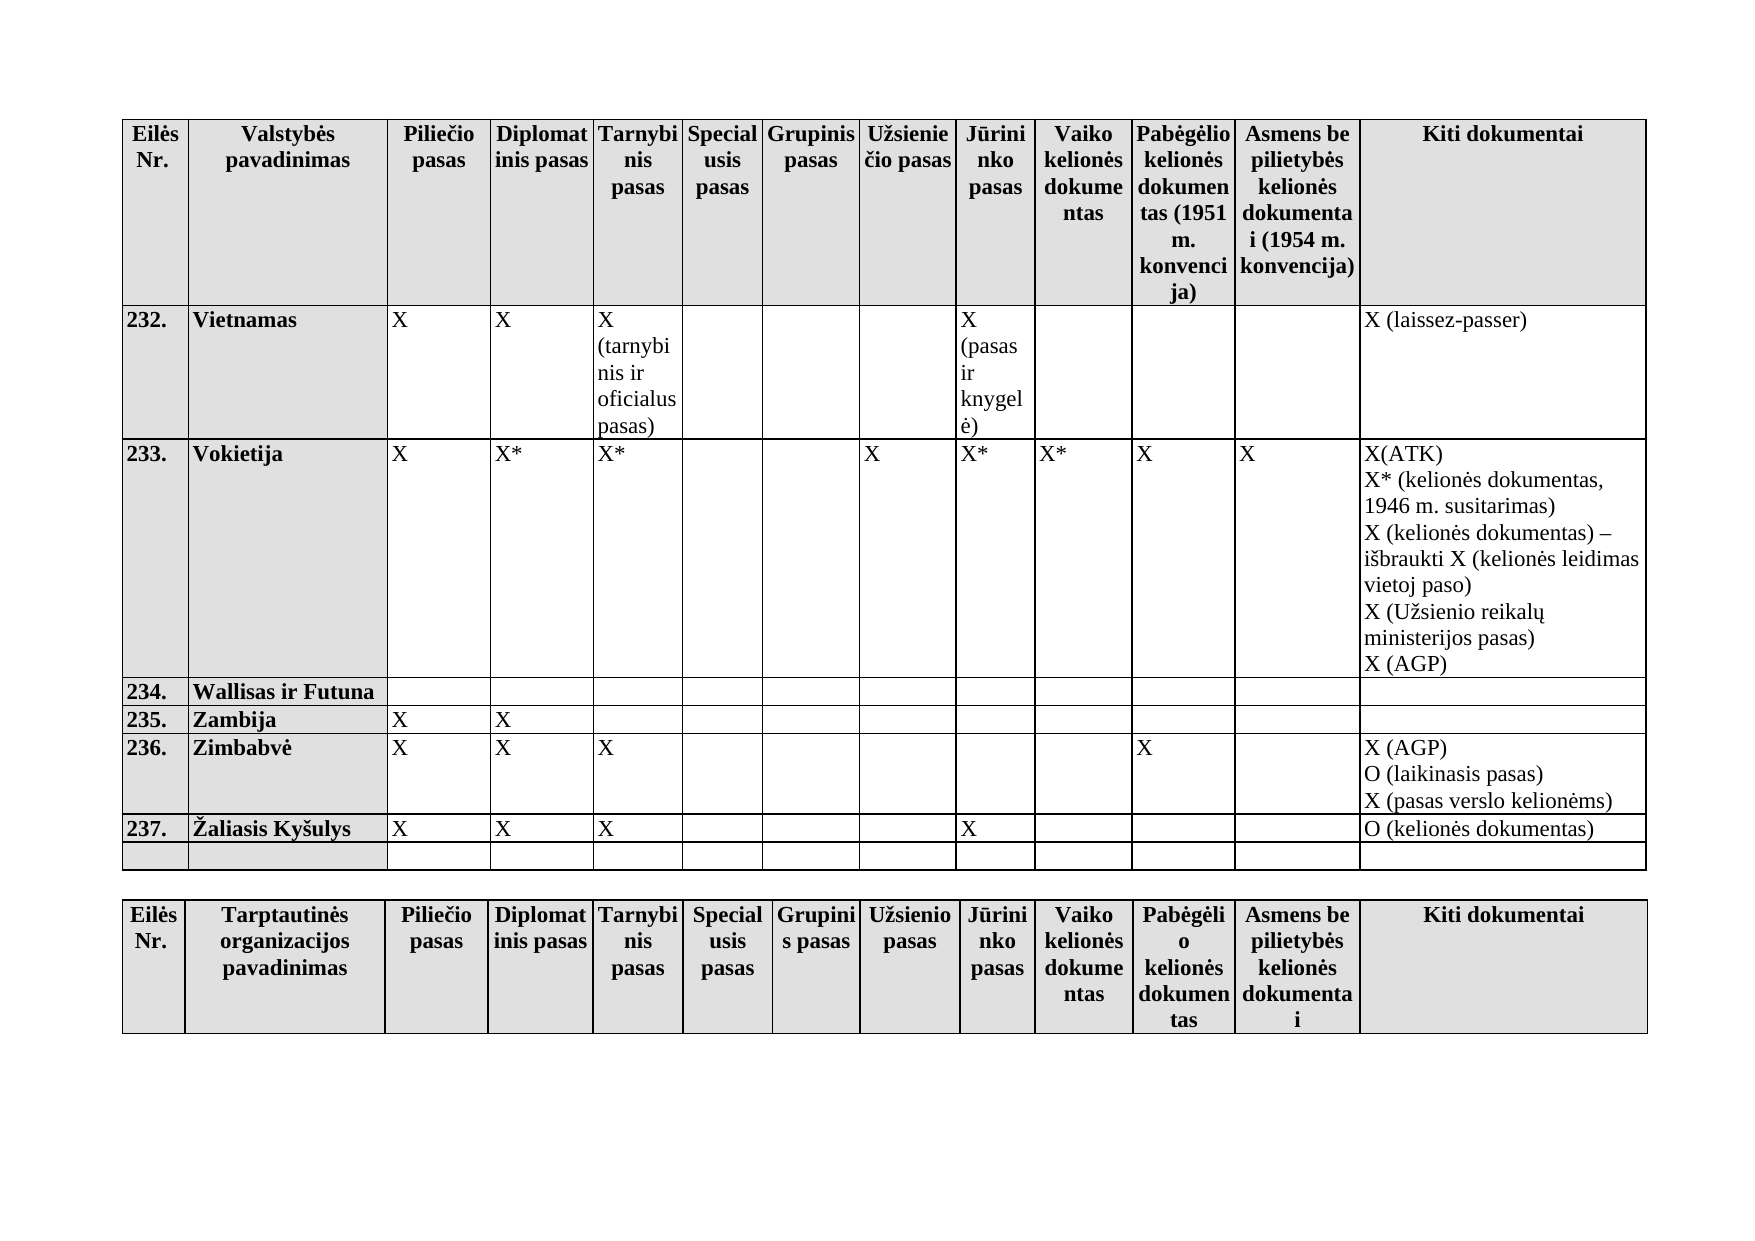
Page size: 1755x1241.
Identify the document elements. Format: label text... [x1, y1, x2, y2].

table_cell [683, 440, 762, 677]
table_cell X [594, 734, 682, 813]
table_cell [763, 843, 859, 869]
table_cell [1036, 706, 1131, 733]
table_cell [763, 734, 859, 813]
table_cell [860, 734, 955, 813]
table_header Užsieniečio pasas [860, 120, 955, 305]
table_header Piliečio pasas [388, 120, 490, 305]
table_cell Vokietija [189, 440, 387, 677]
table_cell 232. [123, 306, 188, 438]
table_cell [388, 843, 490, 869]
table_cell X [388, 440, 490, 677]
table_cell X (tarnybinis ir oficialus pasas) [594, 306, 682, 438]
table_header Diplomatinis pasas [491, 120, 593, 305]
table_cell [491, 678, 593, 705]
table_header Specialusis pasas [683, 120, 762, 305]
table_header Grupinis pasas [773, 901, 859, 1033]
table_cell [860, 843, 955, 869]
table_cell X [594, 815, 682, 841]
table_header Eilės Nr. [123, 120, 188, 305]
table_cell [388, 678, 490, 705]
table_cell O (kelionės dokumentas) [1361, 815, 1645, 841]
table_header Asmens be pilietybės kelionės dokumentai (1954 m. konvencija) [1236, 120, 1359, 305]
table_header Užsienio pasas [861, 901, 959, 1033]
table_cell X [860, 440, 955, 677]
table_cell X [1236, 440, 1359, 677]
table_cell [1236, 815, 1359, 841]
table_cell [860, 815, 955, 841]
table_header Valstybės pavadinimas [189, 120, 387, 305]
table_header Jūrininko pasas [957, 120, 1034, 305]
table_cell X [388, 734, 490, 813]
table_header Pabėgėlio kelionės dokumentas [1134, 901, 1234, 1033]
table_cell [491, 843, 593, 869]
table_cell Wallisas ir Futuna [189, 678, 387, 705]
table_cell 235. [123, 706, 188, 733]
table_cell X(ATK) X* (kelionės dokumentas, 1946 m. susitarimas) X (kelionės dokumentas) – išbraukti X (kelionės leidimas vietoj paso) X (Užsienio reikalų ministerijos pasas) X (AGP) [1361, 440, 1645, 677]
table_cell [860, 306, 955, 438]
table_cell [594, 843, 682, 869]
table_cell [594, 678, 682, 705]
table_header Grupinis pasas [763, 120, 859, 305]
table_cell [1133, 815, 1234, 841]
table_cell [1133, 678, 1234, 705]
table_header Piliečio pasas [386, 901, 487, 1033]
table_cell [594, 706, 682, 733]
table_cell 237. [123, 815, 188, 841]
table_cell 233. [123, 440, 188, 677]
table_cell Žaliasis Kyšulys [189, 815, 387, 841]
table_cell X [491, 734, 593, 813]
table_cell [1236, 706, 1359, 733]
table_cell [1361, 843, 1645, 869]
table_header Jūrininko pasas [961, 901, 1034, 1033]
table_cell [1036, 843, 1131, 869]
table_cell X [388, 306, 490, 438]
table_cell [1236, 843, 1359, 869]
table_cell [683, 734, 762, 813]
table_cell X [957, 815, 1034, 841]
table_cell X (pasas ir knygelė) [957, 306, 1034, 438]
table_cell [957, 678, 1034, 705]
table_cell X [491, 306, 593, 438]
table_cell [1236, 306, 1359, 438]
table_header Asmens be pilietybės kelionės dokumentai [1236, 901, 1359, 1033]
table_cell X [1133, 440, 1234, 677]
table_cell X* [491, 440, 593, 677]
table_header Tarnybinis pasas [594, 120, 682, 305]
table_cell [1133, 306, 1234, 438]
table_header Eilės Nr. [123, 901, 184, 1033]
table_header Vaiko kelionės dokumentas [1036, 901, 1132, 1033]
table_header Kiti dokumentai [1361, 901, 1647, 1033]
table_cell [763, 706, 859, 733]
table_header Pabėgėlio kelionės dokumentas (1951 m. konvencija) [1133, 120, 1234, 305]
table_cell X* [1036, 440, 1131, 677]
table_cell [683, 678, 762, 705]
table_header Vaiko kelionės dokumentas [1036, 120, 1131, 305]
table_header Tarnybinis pasas [594, 901, 682, 1033]
table_cell [683, 306, 762, 438]
table_cell [763, 440, 859, 677]
table_cell [1133, 843, 1234, 869]
table_cell Zambija [189, 706, 387, 733]
table_cell [1361, 678, 1645, 705]
table_cell [957, 706, 1034, 733]
table_cell [957, 843, 1034, 869]
table_cell [1036, 306, 1131, 438]
table_cell [1036, 678, 1131, 705]
table_cell [1236, 678, 1359, 705]
table_cell [683, 706, 762, 733]
table_cell Zimbabvė [189, 734, 387, 813]
table_cell [1361, 706, 1645, 733]
table_cell [763, 678, 859, 705]
table_cell X (AGP) O (laikinasis pasas) X (pasas verslo kelionėms) [1361, 734, 1645, 813]
table_cell X* [957, 440, 1034, 677]
table_cell [123, 843, 188, 869]
table_cell [1036, 815, 1131, 841]
table_cell [763, 815, 859, 841]
table_cell Vietnamas [189, 306, 387, 438]
table_header Specialusis pasas [684, 901, 772, 1033]
table_cell X [491, 815, 593, 841]
table_cell 234. [123, 678, 188, 705]
table_cell X [1133, 734, 1234, 813]
table_cell X* [594, 440, 682, 677]
table_cell [763, 306, 859, 438]
table_cell [683, 815, 762, 841]
table_cell [683, 843, 762, 869]
table_cell [1133, 706, 1234, 733]
table_cell [1236, 734, 1359, 813]
table_header Tarptautinės organizacijos pavadinimas [186, 901, 384, 1033]
table_cell 236. [123, 734, 188, 813]
table_cell X (laissez-passer) [1361, 306, 1645, 438]
table_cell X [388, 706, 490, 733]
table_cell X [491, 706, 593, 733]
table_cell [957, 734, 1034, 813]
table_header Diplomatinis pasas [489, 901, 592, 1033]
table_header Kiti dokumentai [1361, 120, 1645, 305]
table_cell [860, 678, 955, 705]
table_cell X [388, 815, 490, 841]
table_cell [189, 843, 387, 869]
table_cell [1036, 734, 1131, 813]
table_cell [860, 706, 955, 733]
